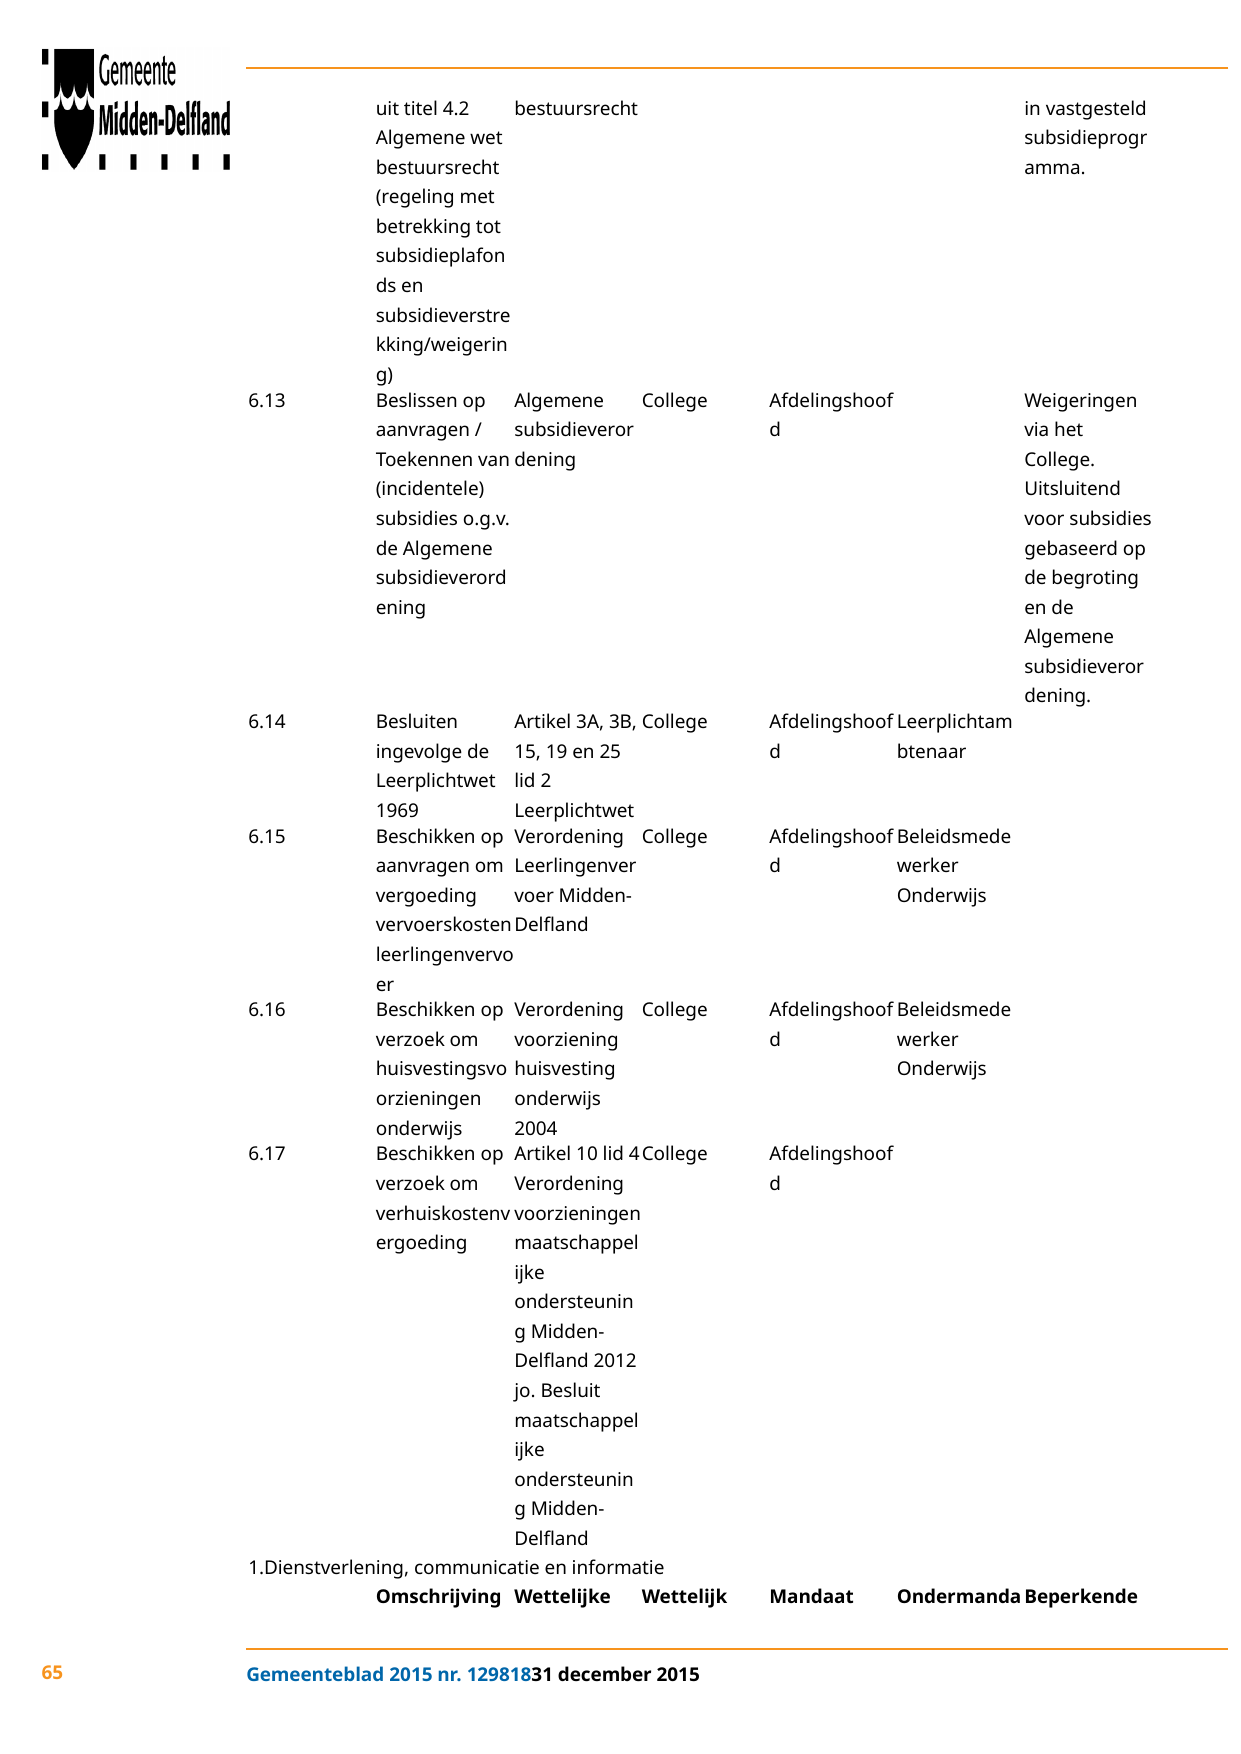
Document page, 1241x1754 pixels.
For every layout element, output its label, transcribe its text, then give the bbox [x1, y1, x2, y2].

table_cell Verordening Leerlingenvervoer Midden-Delfland [514, 823, 642, 996]
table_cell [1024, 823, 1152, 996]
table_header Omschrijving [376, 1584, 514, 1609]
table_cell College [642, 996, 769, 1141]
table_cell College [642, 708, 769, 823]
table_cell Afdelingshoofd [769, 1141, 897, 1551]
table_cell [1024, 708, 1152, 823]
table_cell College [642, 1141, 769, 1551]
table_cell uit titel 4.2 Algemene wet bestuursrecht (regeling met betrekking tot subsidieplafonds en subsidieverstrekking/weigering) [376, 95, 514, 387]
table_cell Algemene subsidieverordening [514, 387, 642, 708]
table_cell [1024, 1141, 1152, 1551]
table_cell [1024, 996, 1152, 1141]
table_cell [897, 95, 1024, 387]
table_cell 6.13 [248, 387, 376, 708]
table_cell Beslissen op aanvragen / Toekennen van (incidentele) subsidies o.g.v. de Algemene subsidieverordening [376, 387, 514, 708]
table_cell Artikel 10 lid 4 Verordening voorzieningen maatschappelijke ondersteuning Midden-Delfland 2012 jo. Besluit maatschappelijke ondersteuning Midden-Delfland [514, 1141, 642, 1551]
table_header [248, 1584, 376, 1609]
table_cell Afdelingshoofd [769, 708, 897, 823]
table_cell [769, 95, 897, 387]
table_header Ondermanda [897, 1584, 1024, 1609]
table_cell 6.16 [248, 996, 376, 1141]
table_header Wettelijke [514, 1584, 642, 1609]
table_cell Leerplichtambtenaar [897, 708, 1024, 823]
table_cell Weigeringen via het College. Uitsluitend voor subsidies gebaseerd op de begroting en de Algemene subsidieverordening. [1024, 387, 1152, 708]
table_cell Afdelingshoofd [769, 996, 897, 1141]
table_cell Besluiten ingevolge de Leerplichtwet 1969 [376, 708, 514, 823]
table_cell [248, 95, 376, 387]
table_header Wettelijk [642, 1584, 769, 1609]
table_cell 6.17 [248, 1141, 376, 1551]
table_cell Beschikken op verzoek om huisvestingsvoorzieningen onderwijs [376, 996, 514, 1141]
table_cell College [642, 387, 769, 708]
table_cell [897, 1141, 1024, 1551]
table_cell bestuursrecht [514, 95, 642, 387]
table_cell Beleidsmedewerker Onderwijs [897, 823, 1024, 996]
table_cell [642, 95, 769, 387]
table_cell College [642, 823, 769, 996]
picture [41, 47, 231, 172]
text 1.Dienstverlening, communicatie en informatie [248, 1554, 1152, 1580]
table_cell Verordening voorziening huisvesting onderwijs 2004 [514, 996, 642, 1141]
table_cell Beleidsmedewerker Onderwijs [897, 996, 1024, 1141]
table_cell Afdelingshoofd [769, 387, 897, 708]
table_header Mandaat [769, 1584, 897, 1609]
table_cell 6.15 [248, 823, 376, 996]
table_cell 6.14 [248, 708, 376, 823]
table_cell [897, 387, 1024, 708]
table_cell Artikel 3A, 3B, 15, 19 en 25 lid 2 Leerplichtwet [514, 708, 642, 823]
table_cell Afdelingshoofd [769, 823, 897, 996]
table_cell in vastgesteld subsidieprogramma. [1024, 95, 1152, 387]
table_header Beperkende [1024, 1584, 1152, 1609]
table_cell Beschikken op aanvragen om vergoeding vervoerskosten leerlingenvervoer [376, 823, 514, 996]
table_cell Beschikken op verzoek om verhuiskostenvergoeding [376, 1141, 514, 1551]
